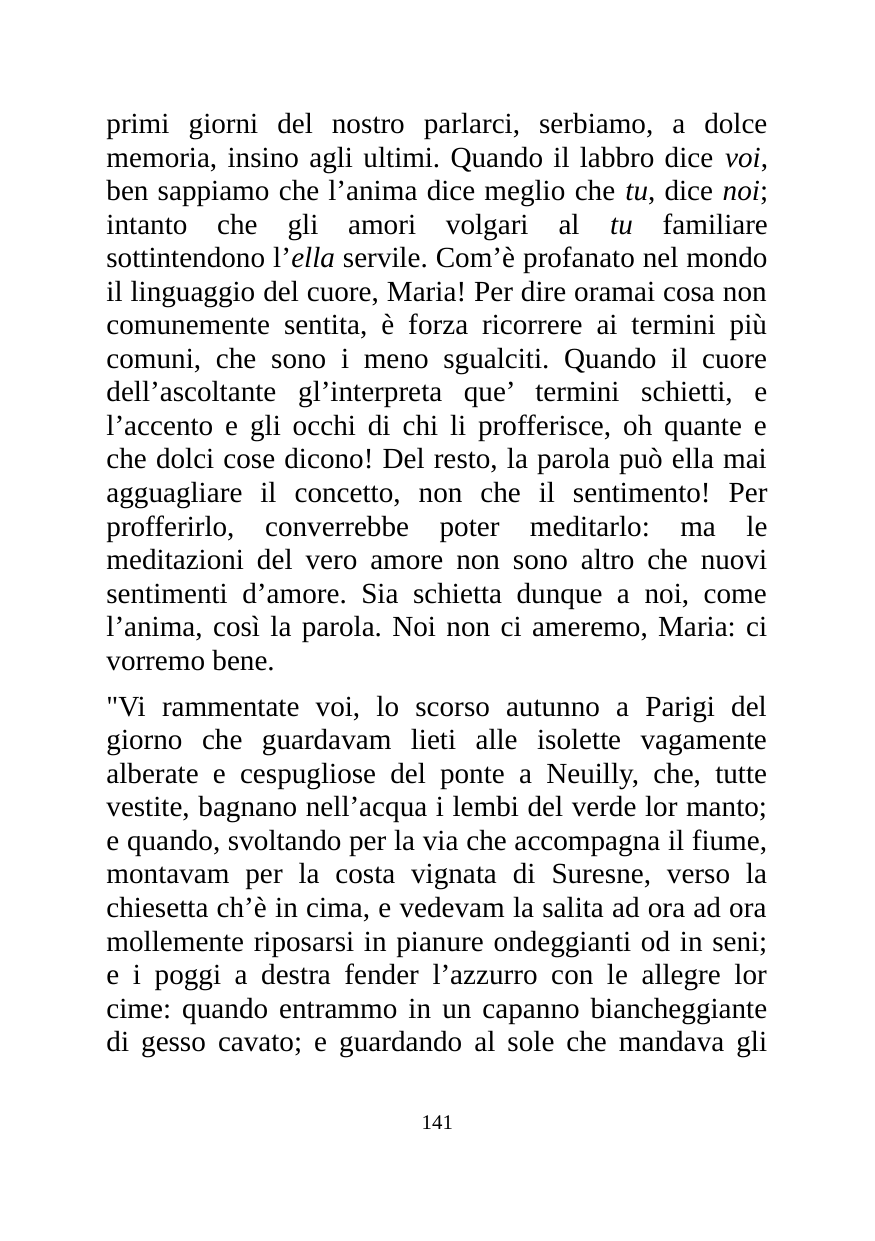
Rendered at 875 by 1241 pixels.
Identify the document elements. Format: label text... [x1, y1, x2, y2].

text primi giorni del nostro parlarci, serbiamo, a dolce memoria, insino agli ultimi. Quando il labbro dice voi, ben sappiamo che l’anima dice meglio che tu, dice noi; intanto che gli amori volgari al tu familiare sottintendono l’ella servile. Com’è profanato nel mondo il linguaggio del cuore, Maria! Per dire oramai cosa non comunemente sentita, è forza ricorrere ai termini più comuni, che sono i meno sgualciti. Quando il cuore dell’ascoltante gl’interpreta que’ termini schietti, e l’accento e gli occhi di chi li profferisce, oh quante e che dolci cose dicono! Del resto, la parola può ella mai agguagliare il concetto, non che il sentimento! Per profferirlo, converrebbe poter meditarlo: ma le meditazioni del vero amore non sono altro che nuovi sentimenti d’amore. Sia schietta dunque a noi, come l’anima, così la parola. Noi non ci ameremo, Maria: ci vorremo bene. [106, 106, 768, 676]
text "Vi rammentate voi, lo scorso autunno a Parigi del giorno che guardavam lieti alle isolette vagamente alberate e cespugliose del ponte a Neuilly, che, tutte vestite, bagnano nell’acqua i lembi del verde lor manto; e quando, svoltando per la via che accompagna il fiume, montavam per la costa vignata di Suresne, verso la chiesetta ch’è in cima, e vedevam la salita ad ora ad ora mollemente riposarsi in pianure ondeggianti od in seni; e i poggi a destra fender l’azzurro con le allegre lor cime: quando entrammo in un capanno biancheggiante di gesso cavato; e guardando al sole che mandava gli [106, 689, 768, 1058]
